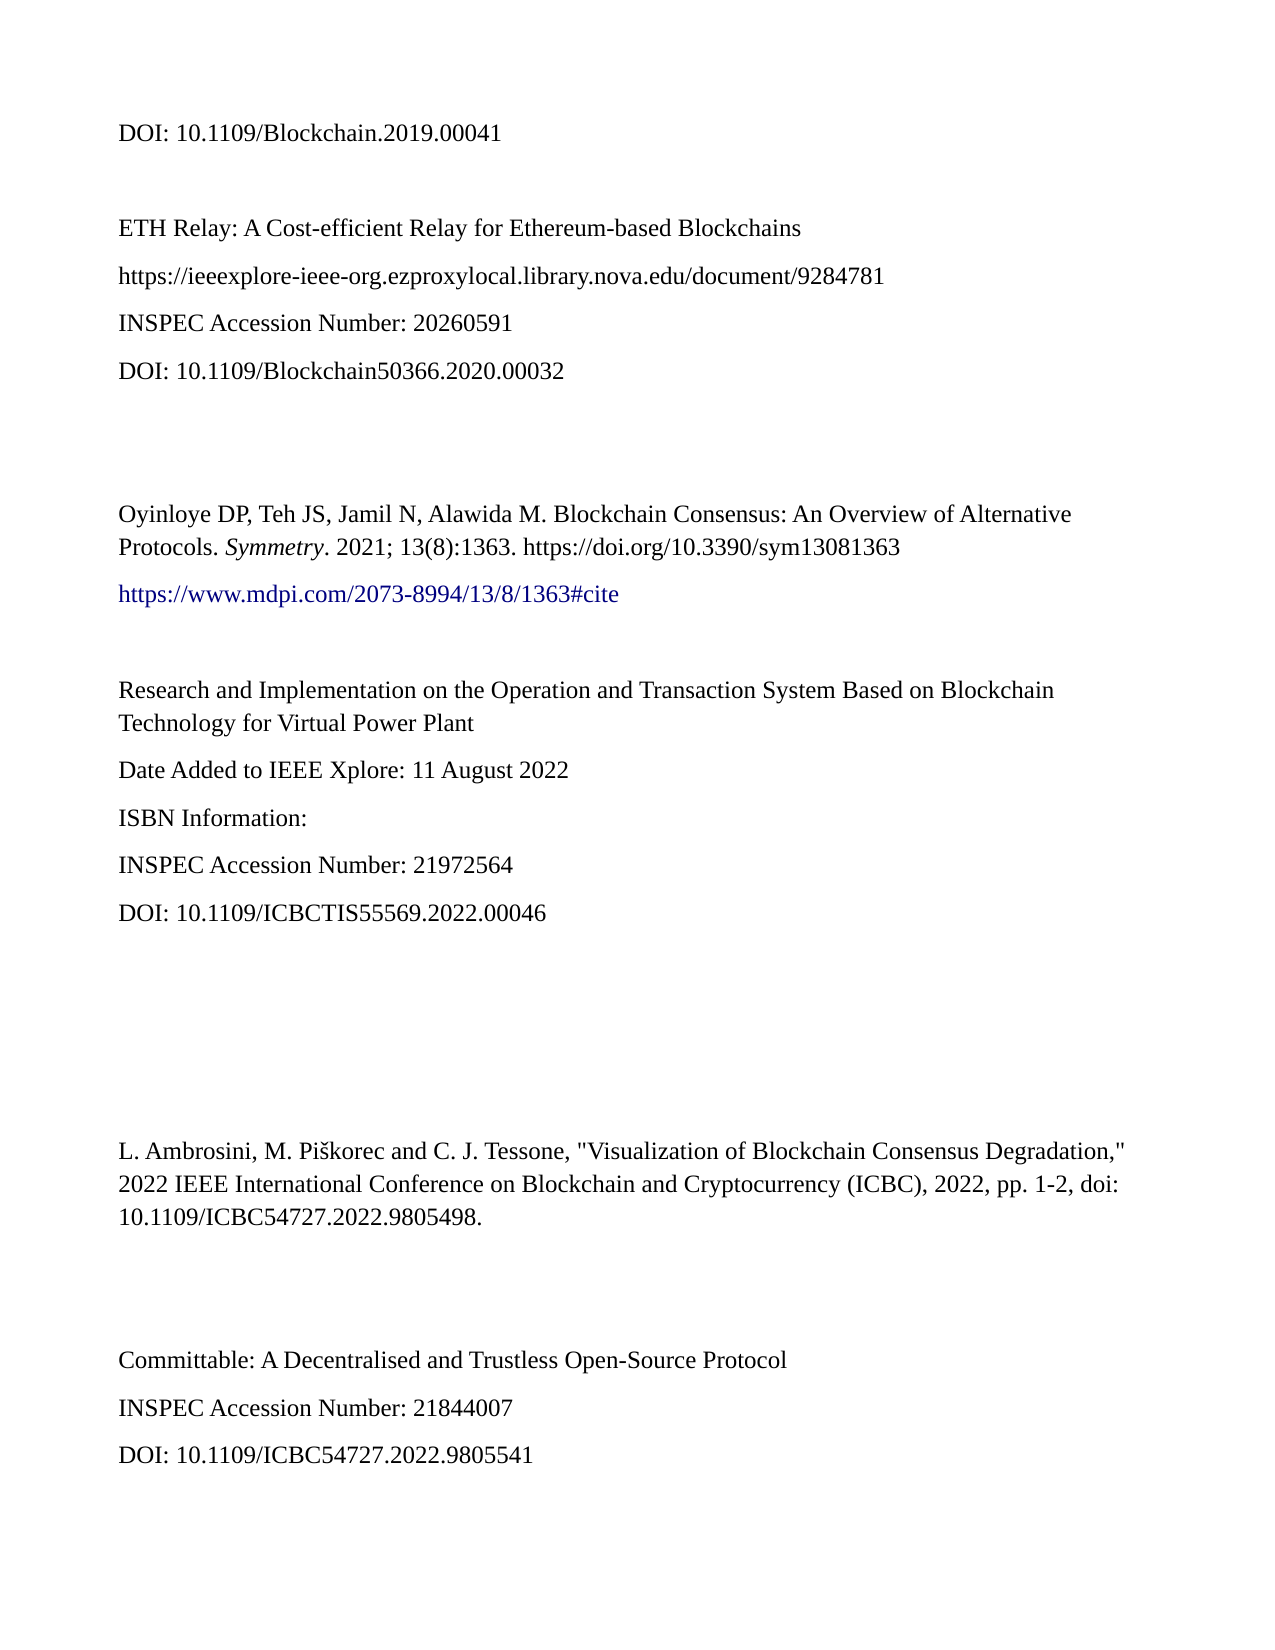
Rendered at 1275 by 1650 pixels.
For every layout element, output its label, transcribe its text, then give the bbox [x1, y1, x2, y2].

text DOI: 10.1109/ICBC54727.2022.9805541 [118, 1440, 1157, 1469]
text INSPEC Accession Number: 21844007 [118, 1393, 1157, 1421]
text Committable: A Decentralised and Trustless Open-Source Protocol [118, 1345, 1157, 1374]
text https://ieeexplore-ieee-org.ezproxylocal.library.nova.edu/document/9284781 [118, 261, 1157, 290]
text INSPEC Accession Number: 21972564 [118, 851, 1157, 879]
text Research and Implementation on the Operation and Transaction System Based on Blockchain Technology for Virtual Power Plant [118, 675, 1157, 737]
text DOI: 10.1109/Blockchain50366.2020.00032 [118, 356, 1157, 385]
text https://www.mdpi.com/2073-8994/13/8/1363#cite [118, 579, 1157, 608]
text Date Added to IEEE Xplore: 11 August 2022 [118, 755, 1157, 784]
text INSPEC Accession Number: 20260591 [118, 308, 1157, 337]
text Oyinloye DP, Teh JS, Jamil N, Alawida M. Blockchain Consensus: An Overview of Alternative Protocols. Symmetry. 2021; 13(8):1363. https://doi.org/10.3390/sym13081363 [118, 499, 1157, 561]
text DOI: 10.1109/Blockchain.2019.00041 [118, 118, 1157, 147]
text L. Ambrosini, M. Piškorec and C. J. Tessone, "Visualization of Blockchain Consensus Degradation," 2022 IEEE International Conference on Blockchain and Cryptocurrency (ICBC), 2022, pp. 1-2, doi: 10.1109/ICBC54727.2022.9805498. [118, 1136, 1157, 1231]
text ETH Relay: A Cost-efficient Relay for Ethereum-based Blockchains [118, 213, 1157, 242]
text DOI: 10.1109/ICBCTIS55569.2022.00046 [118, 898, 1157, 927]
text ISBN Information: [118, 803, 1157, 832]
